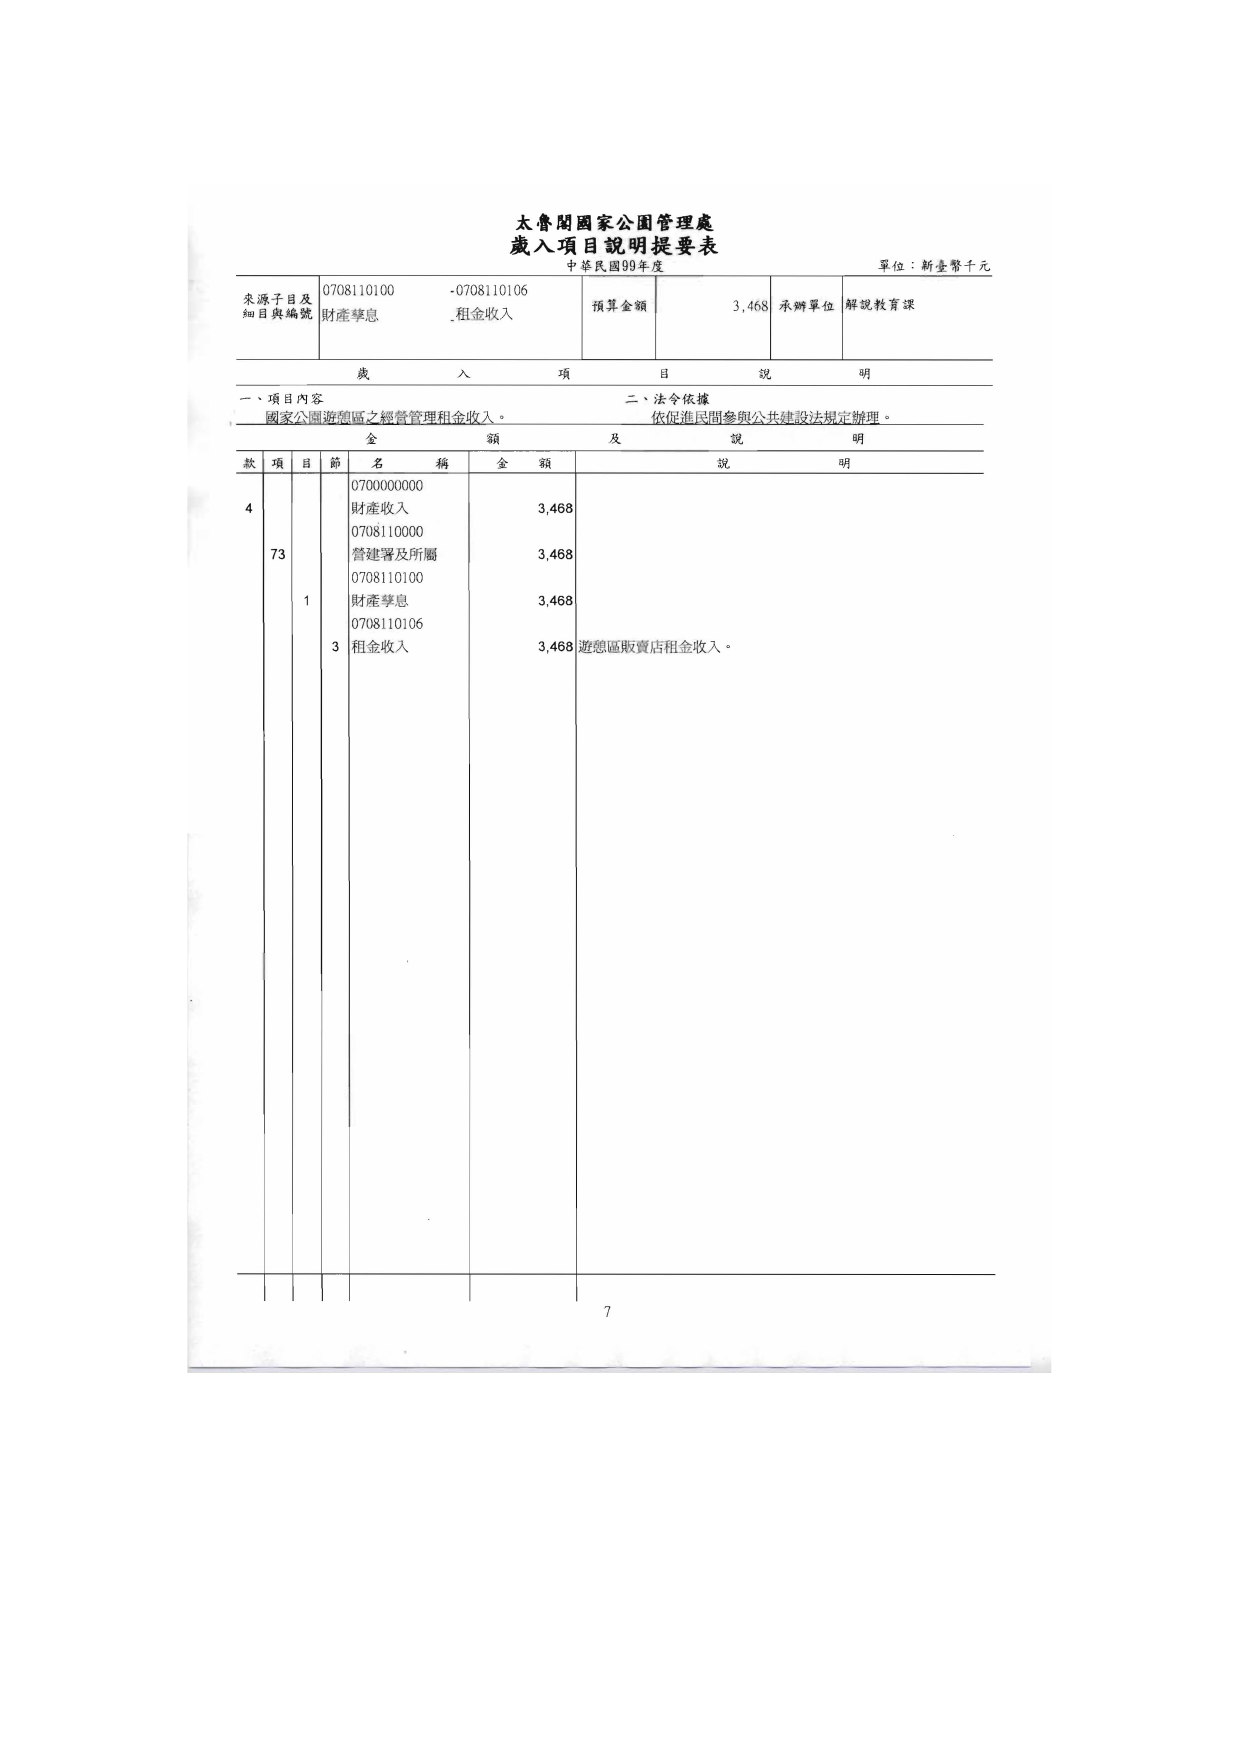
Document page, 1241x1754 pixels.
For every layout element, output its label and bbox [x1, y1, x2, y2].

picture [187, 183, 1052, 1373]
